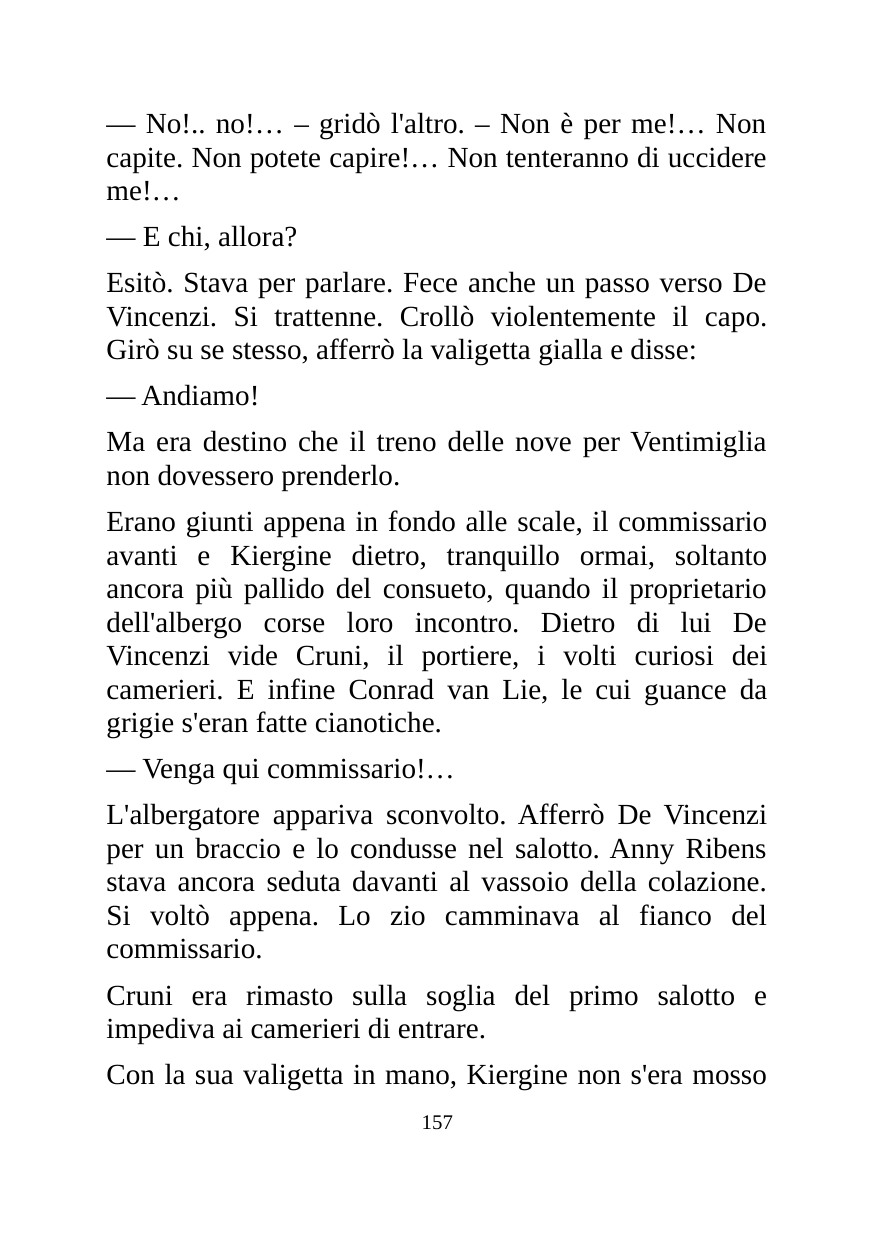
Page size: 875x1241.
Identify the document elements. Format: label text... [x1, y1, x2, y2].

text — Andiamo! [106, 378, 768, 412]
text — No!.. no!… – gridò l'altro. – Non è per me!… Non capite. Non potete capire!… Non tenteranno di uccidere me!… [106, 106, 768, 207]
text Con la sua valigetta in mano, Kiergine non s'era mosso [106, 1057, 768, 1091]
text Esitò. Stava per parlare. Fece anche un passo verso De Vincenzi. Si trattenne. Crollò violentemente il capo. Girò su se stesso, afferrò la valigetta gialla e disse: [106, 265, 768, 366]
text — Venga qui commissario!… [106, 751, 768, 785]
text Ma era destino che il treno delle nove per Ventimiglia non dovessero prenderlo. [106, 424, 768, 492]
text — E chi, allora? [106, 219, 768, 253]
text Erano giunti appena in fondo alle scale, il commissario avanti e Kiergine dietro, tranquillo ormai, soltanto ancora più pallido del consueto, quando il proprietario dell'albergo corse loro incontro. Dietro di lui De Vincenzi vide Cruni, il portiere, i volti curiosi dei camerieri. E infine Conrad van Lie, le cui guance da grigie s'eran fatte cianotiche. [106, 504, 768, 739]
text Cruni era rimasto sulla soglia del primo salotto e impediva ai camerieri di entrare. [106, 978, 768, 1045]
text L'albergatore appariva sconvolto. Afferrò De Vincenzi per un braccio e lo condusse nel salotto. Anny Ribens stava ancora seduta davanti al vassoio della colazione. Si voltò appena. Lo zio camminava al fianco del commissario. [106, 797, 768, 965]
